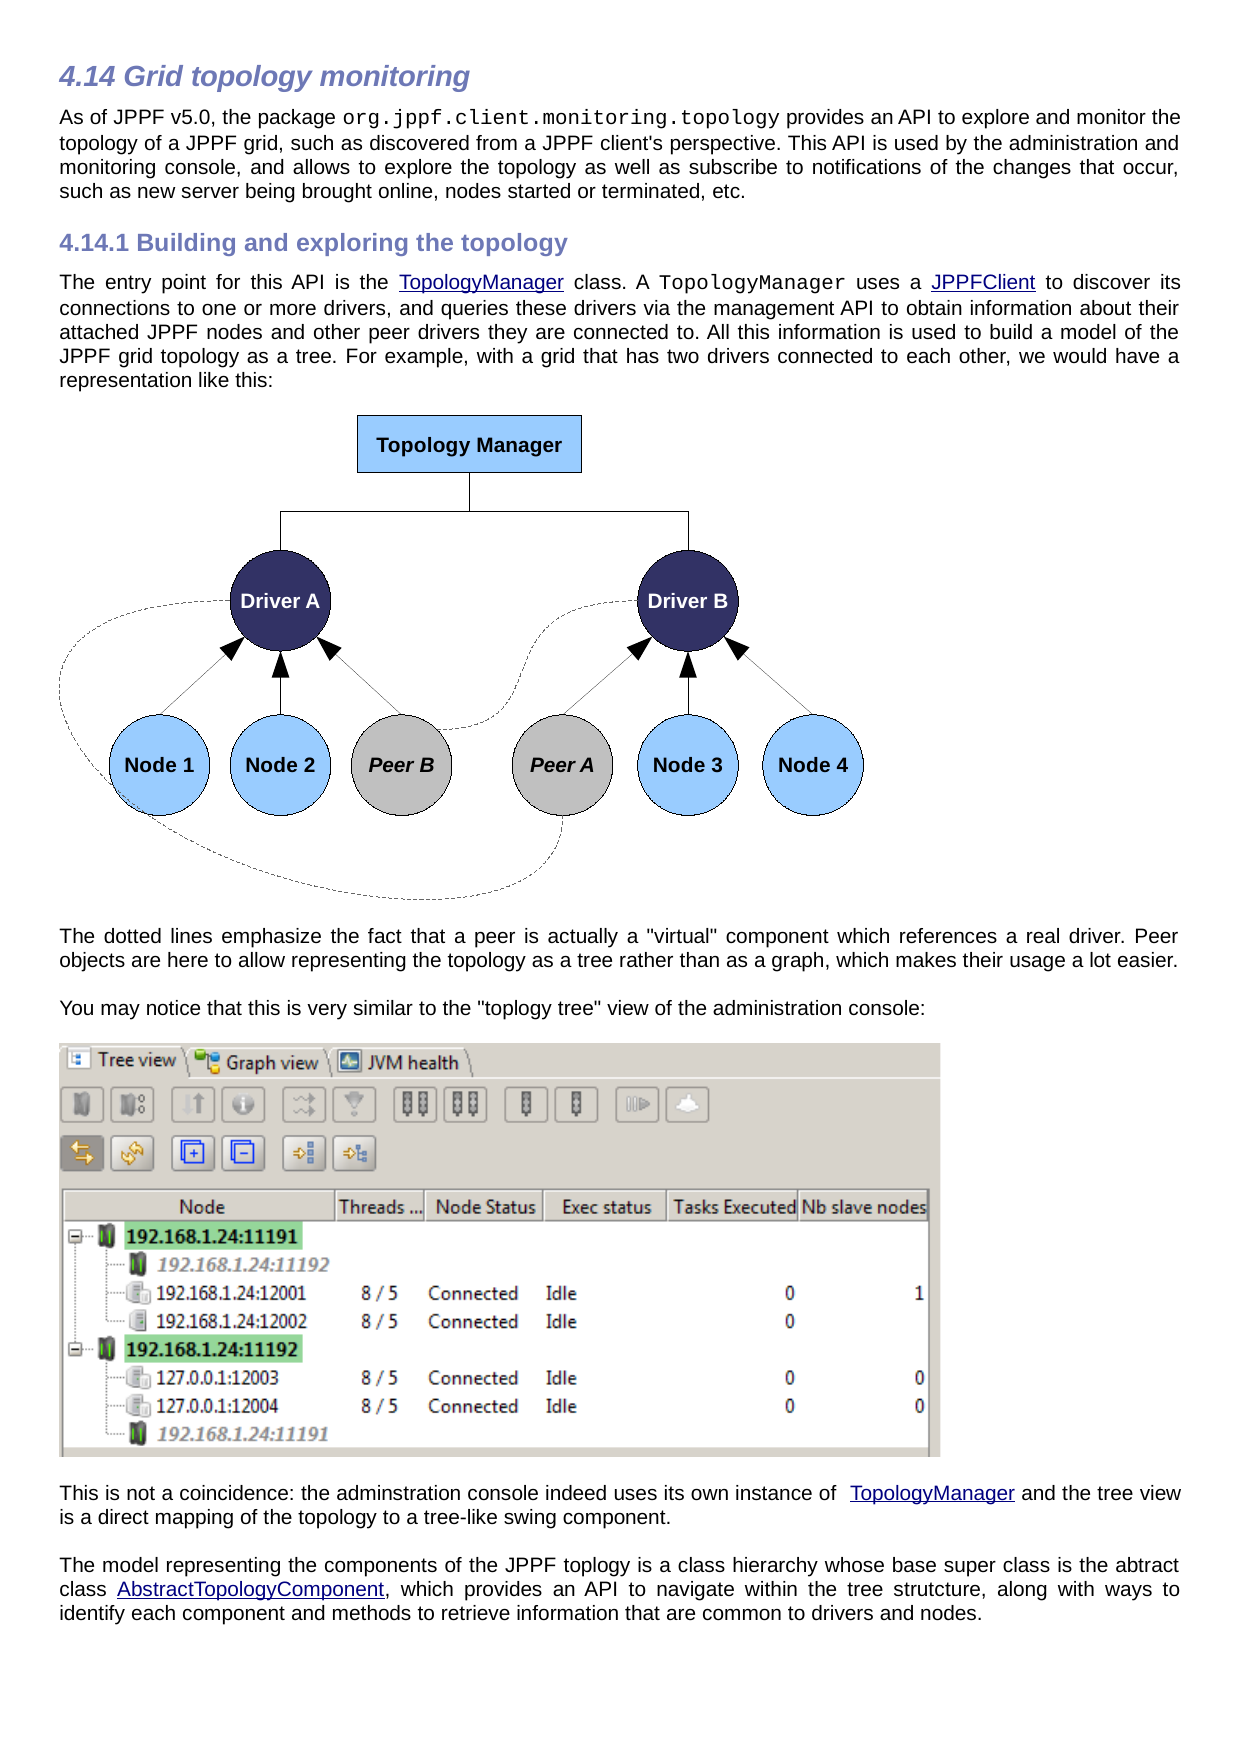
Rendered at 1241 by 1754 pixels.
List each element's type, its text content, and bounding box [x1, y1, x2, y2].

subtitle Building and exploring the topology [59, 228, 1181, 257]
text This is not a coincidence: the adminstration console indeed uses its own instance of TopologyManager and the tree view is a direct mapping of the topology to a tree-like swing component. [59, 1481, 1181, 1529]
subtitle Grid topology monitoring [59, 59, 1181, 93]
picture [59, 1043, 941, 1457]
text As of JPPF v5.0, the package org.jppf.client.monitoring.topology provides an API to explore and monitor the topology of a JPPF grid, such as discovered from a JPPF client's perspective. This API is used by the administration and monitoring console, and allows to explore the topology as well as subscribe to notifications of the changes that occur, such as new server being brought online, nodes started or terminated, etc. [59, 105, 1181, 203]
text The model representing the components of the JPPF toplogy is a class hierarchy whose base super class is the abtract class AbstractTopologyComponent, which provides an API to navigate within the tree strutcture, along with ways to identify each component and methods to retrieve information that are common to drivers and nodes. [59, 1553, 1181, 1625]
text The entry point for this API is the TopologyManager class. A TopologyManager uses a JPPFClient to discover its connections to one or more drivers, and queries these drivers via the management API to obtain information about their attached JPPF nodes and other peer drivers they are connected to. All this information is used to build a model of the JPPF grid topology as a tree. For example, with a grid that has two drivers connected to each other, we would have a representation like this: [59, 270, 1181, 392]
text You may notice that this is very similar to the "toplogy tree" view of the administration console: [59, 996, 1181, 1020]
text The dotted lines emphasize the fact that a peer is actually a "virtual" component which references a real driver. Peer objects are here to allow representing the topology as a tree rather than as a graph, which makes their usage a lot easier. [59, 924, 1181, 972]
